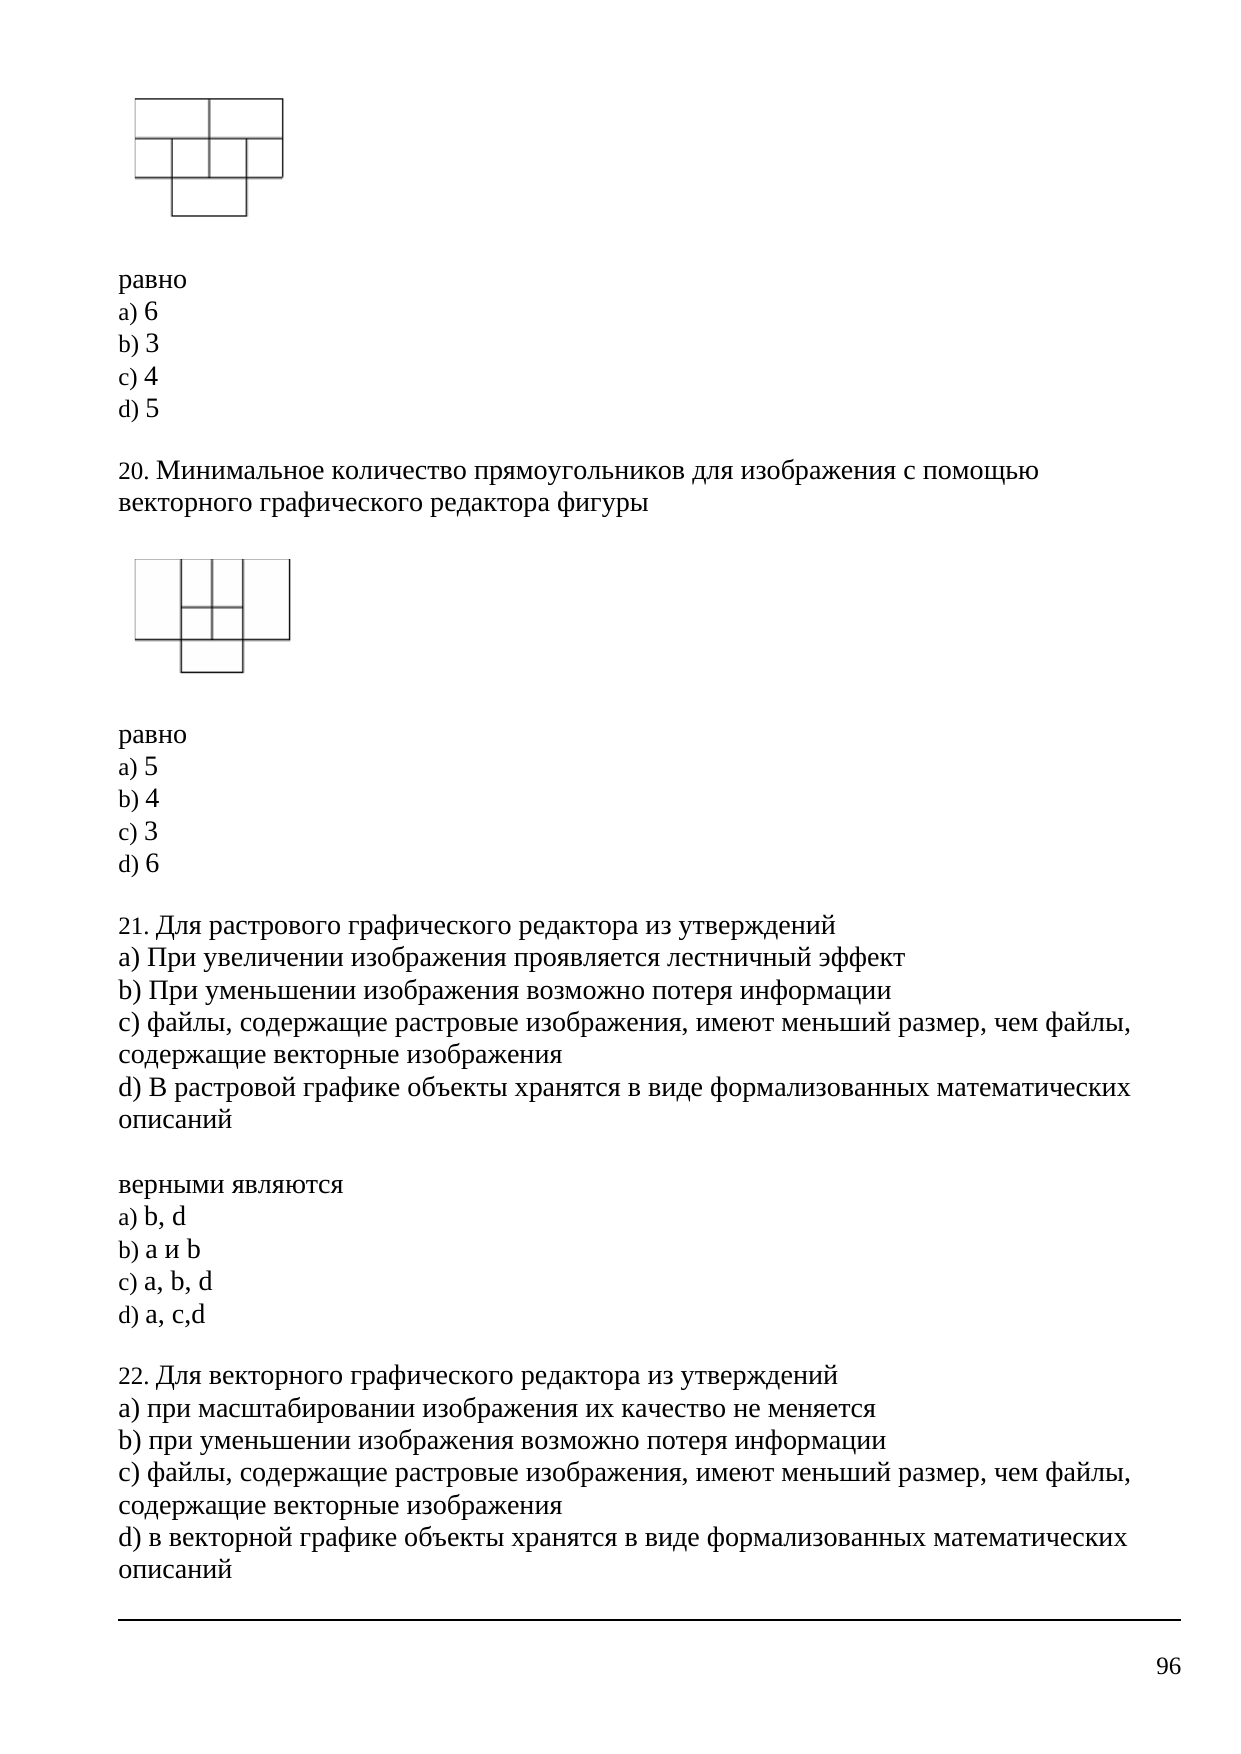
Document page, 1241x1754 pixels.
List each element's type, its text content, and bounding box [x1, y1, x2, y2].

picture [134, 559, 293, 676]
text равно a) 6 b) 3 c) 4 d) 5 [118, 89, 1181, 424]
text 21. Для растрового графического редактора из утверждений a) При увеличении изображения проявляется лестничный эффект b) При уменьшении изображения возможно потеря информации c) файлы, содержащие растровые изображения, имеют меньший размер, чем файлы, содержащие векторные изображения d) В растровой графике объекты хранятся в виде формализованных математических описаний верными являются a) b, d b) a и b c) a, b, d d) a, c,d [118, 908, 1181, 1329]
text 20. Минимальное количество прямоугольников для изображения c помощью векторного графического редактора фигуры равно a) 5 b) 4 c) 3 d) 6 [118, 453, 1181, 879]
picture [134, 97, 289, 221]
text 22. Для векторного графического редактора из утверждений a) при масштабировании изображения их качество не меняется b) при уменьшении изображения возможно потеря информации c) файлы, содержащие растровые изображения, имеют меньший размер, чем файлы, содержащие векторные изображения d) в векторной графике объекты хранятся в виде формализованных математических описаний [118, 1358, 1181, 1619]
